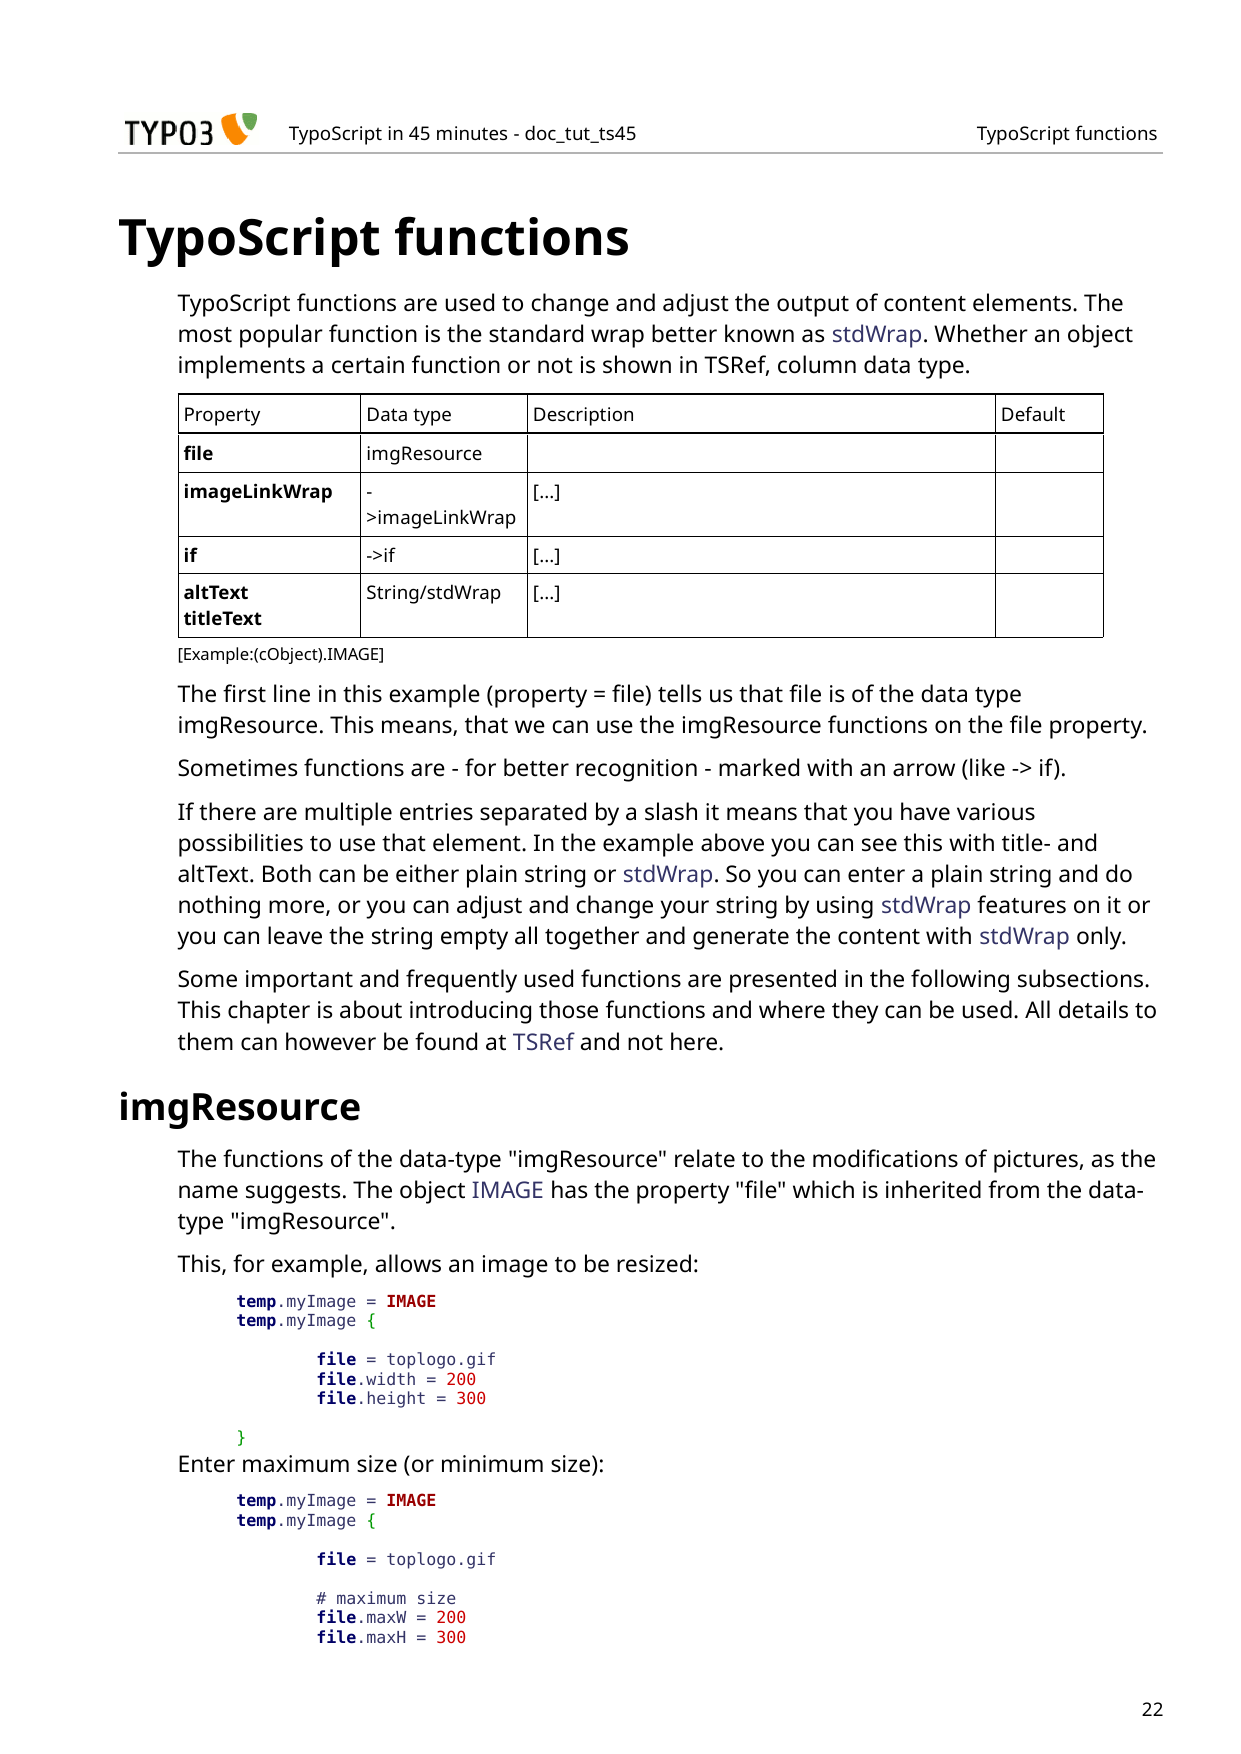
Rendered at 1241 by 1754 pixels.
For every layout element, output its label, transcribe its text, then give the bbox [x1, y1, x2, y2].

table_cell [996, 435, 1103, 472]
table_cell file [179, 435, 360, 472]
text Some important and frequently used functions are presented in the following subsections. This chapter is about introducing those functions and where they can be used. All details to them can however be found at TSRef and not here. [177, 963, 1163, 1056]
table_cell ->imageLinkWrap [361, 473, 527, 536]
table_cell if [179, 537, 360, 573]
table_cell imgResource [361, 435, 527, 472]
table_cell altText titleText [179, 574, 360, 637]
text file.height = 300 [236, 1389, 1163, 1409]
table_cell imageLinkWrap [179, 473, 360, 536]
text temp.myImage { [236, 1511, 1163, 1530]
text temp.myImage { [236, 1311, 1163, 1331]
table_cell [996, 537, 1103, 573]
table_cell [996, 473, 1103, 536]
table_header Data type [361, 395, 527, 432]
table_cell [...] [528, 537, 995, 573]
subtitle imgResource [118, 1080, 1163, 1131]
text } [236, 1428, 1163, 1448]
text Sometimes functions are - for better recognition - marked with an arrow (like -> if). [177, 752, 1163, 783]
text file.maxW = 200 [236, 1608, 1163, 1627]
text temp.myImage = IMAGE [236, 1292, 1163, 1311]
text [Example:(cObject).IMAGE] [177, 643, 1163, 665]
table_cell [528, 435, 995, 472]
text file.maxH = 300 [236, 1627, 1163, 1647]
text temp.myImage = IMAGE [236, 1491, 1163, 1511]
table_cell [...] [528, 473, 995, 536]
picture [124, 112, 260, 145]
text Enter maximum size (or minimum size): [177, 1448, 1163, 1479]
table_header Description [528, 395, 995, 432]
table_cell ->if [361, 537, 527, 573]
text The first line in this example (property = file) tells us that file is of the data type imgResource. This means, that we can use the imgResource functions on the file property. [177, 678, 1163, 740]
table_header Default [996, 395, 1103, 432]
table_cell [...] [528, 574, 995, 637]
text file.width = 200 [236, 1370, 1163, 1389]
text If there are multiple entries separated by a slash it means that you have various possibilities to use that element. In the example above you can see this with title- and altText. Both can be either plain string or stdWrap. So you can enter a plain string and do nothing more, or you can adjust and change your string by using stdWrap features on it or you can leave the string empty all together and generate the content with stdWrap only. [177, 796, 1163, 951]
table_cell [996, 574, 1103, 637]
subtitle TypoScript functions [118, 202, 1163, 269]
text # maximum size [236, 1588, 1163, 1608]
text The functions of the data-type "imgResource" relate to the modifications of pictures, as the name suggests. The object IMAGE has the property "file" which is inherited from the data-type "imgResource". [177, 1143, 1163, 1236]
table_cell String/stdWrap [361, 574, 527, 637]
text file = toplogo.gif [236, 1549, 1163, 1569]
text This, for example, allows an image to be resized: [177, 1248, 1163, 1279]
text TypoScript functions are used to change and adjust the output of content elements. The most popular function is the standard wrap better known as stdWrap. Whether an object implements a certain function or not is shown in TSRef, column data type. [177, 287, 1163, 380]
table_header Property [179, 395, 360, 432]
text file = toplogo.gif [236, 1350, 1163, 1370]
